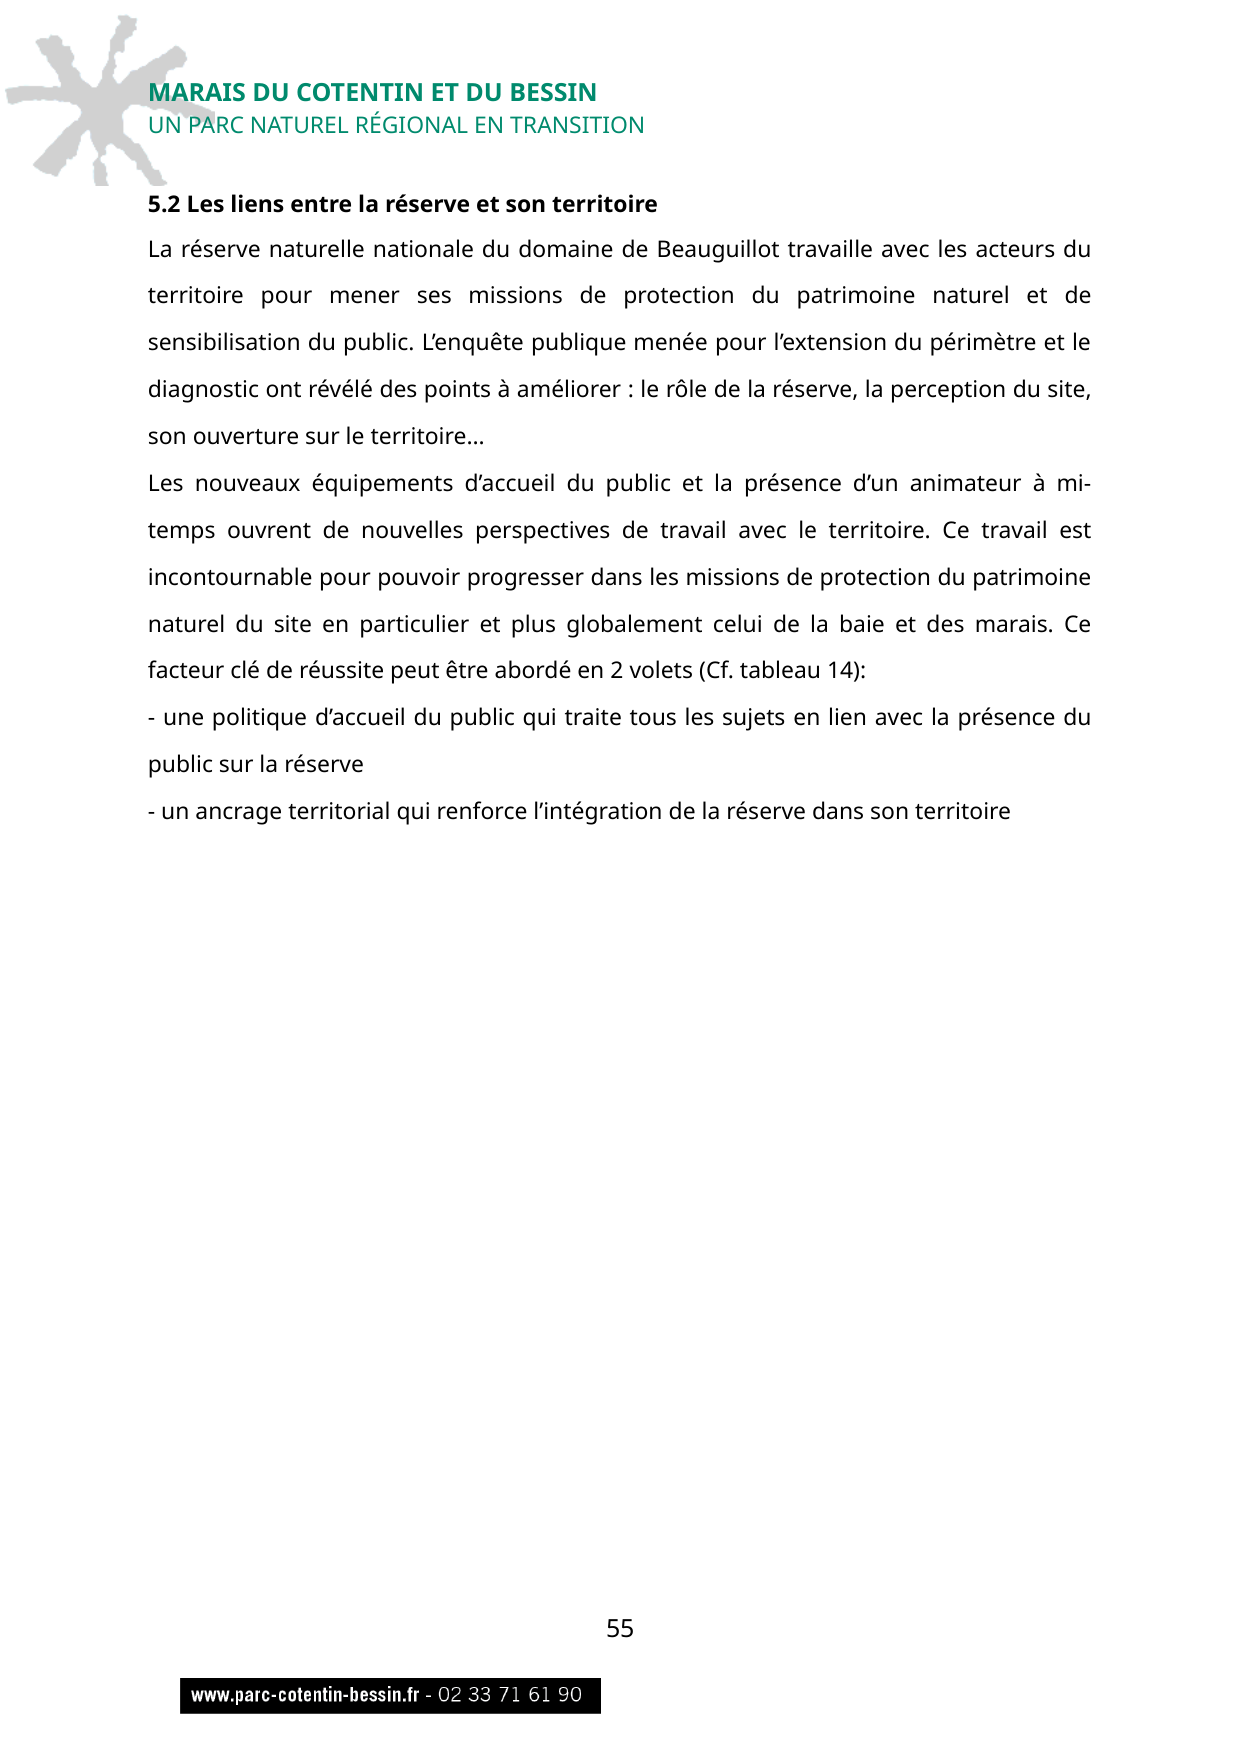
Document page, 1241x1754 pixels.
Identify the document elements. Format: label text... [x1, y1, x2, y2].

subtitle 5.2 Les liens entre la réserve et son territoire [148, 188, 1093, 219]
text - un ancrage territorial qui renforce l’intégration de la réserve dans son territoire [148, 795, 1093, 826]
text Les nouveaux équipements d’accueil du public et la présence d’un animateur à mi-temps ouvrent de nouvelles perspectives de travail avec le territoire. Ce travail est incontournable pour pouvoir progresser dans les missions de protection du patrimoine naturel du site en particulier et plus globalement celui de la baie et des marais. Ce facteur clé de réussite peut être abordé en 2 volets (Cf. tableau 14): [148, 467, 1093, 686]
text La réserve naturelle nationale du domaine de Beauguillot travaille avec les acteurs du territoire pour mener ses missions de protection du patrimoine naturel et de sensibilisation du public. L’enquête publique menée pour l’extension du périmètre et le diagnostic ont révélé des points à améliorer : le rôle de la réserve, la perception du site, son ouverture sur le territoire… [148, 232, 1093, 451]
picture [177, 1675, 601, 1717]
text - une politique d’accueil du public qui traite tous les sujets en lien avec la présence du public sur la réserve [148, 701, 1093, 779]
